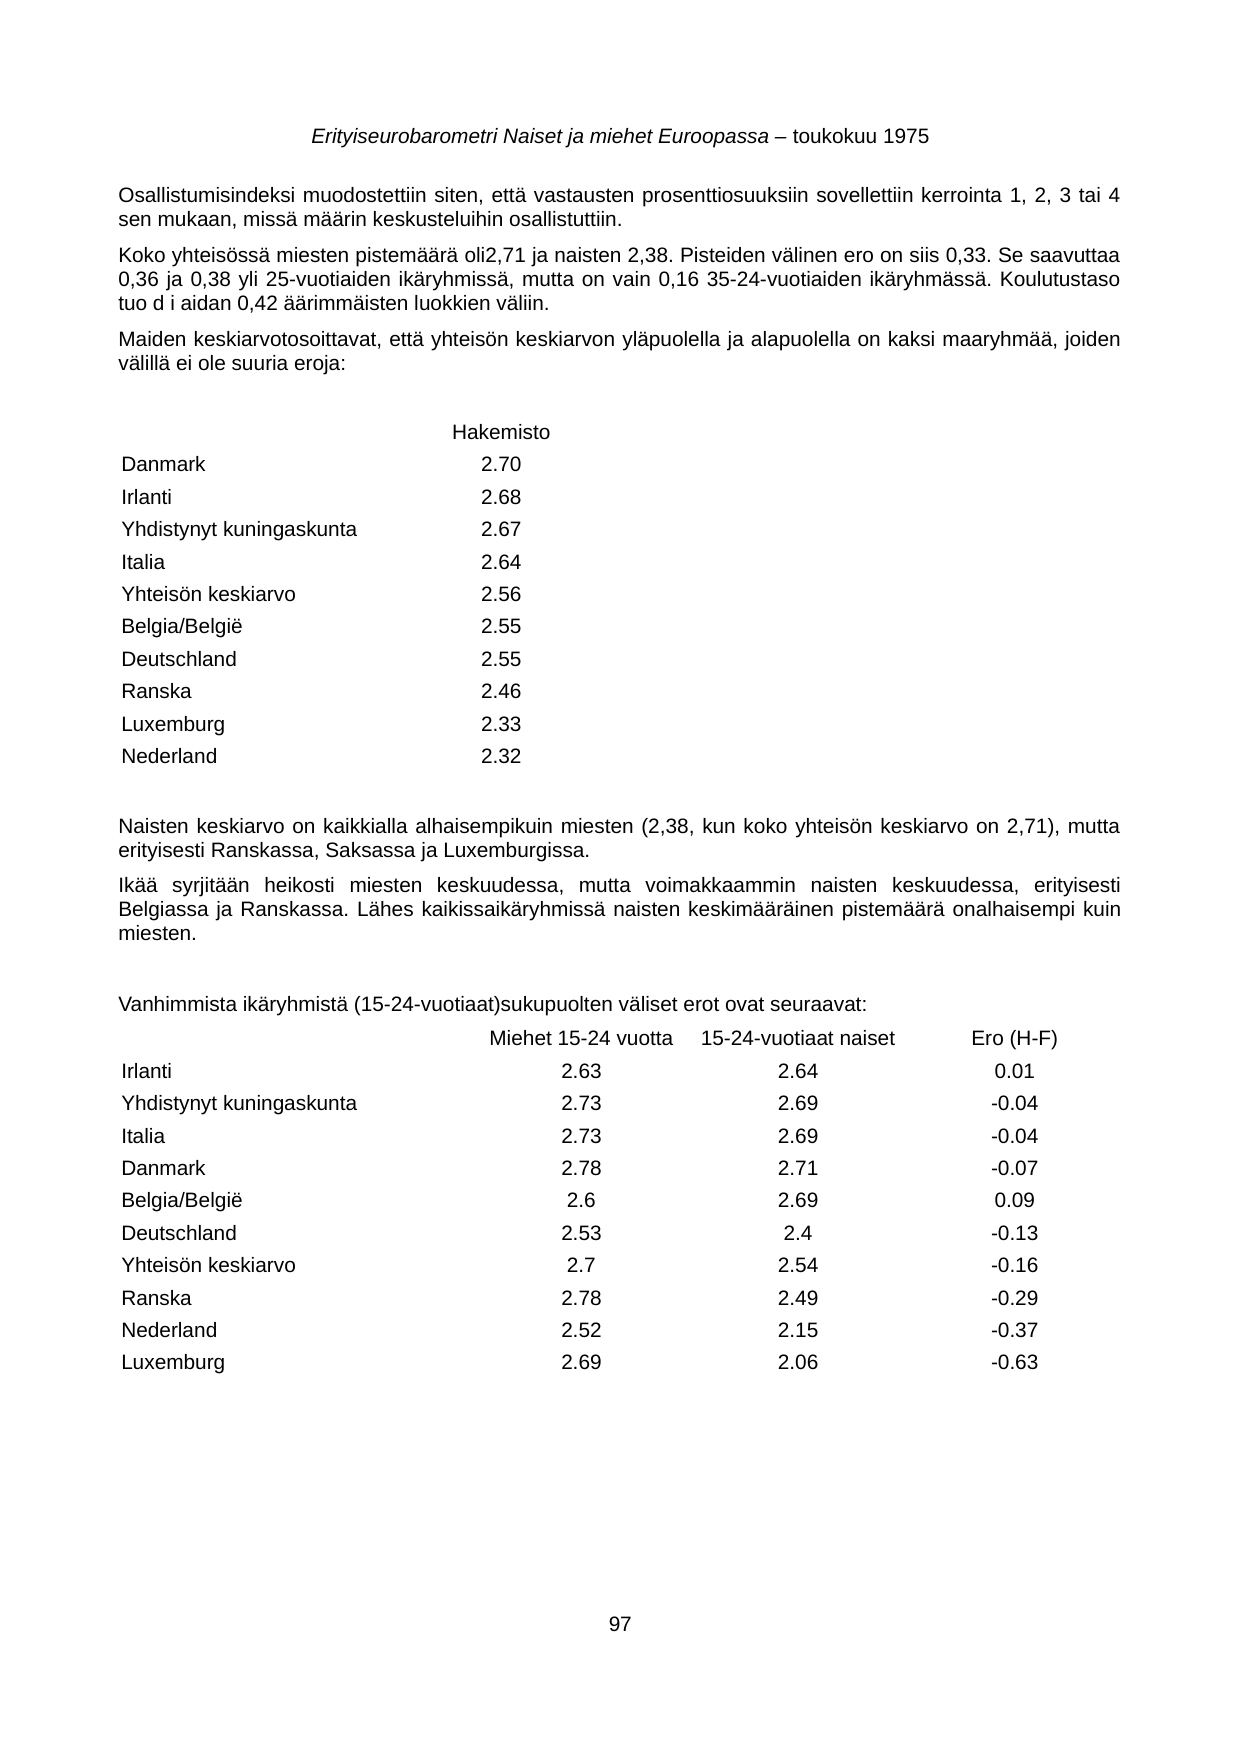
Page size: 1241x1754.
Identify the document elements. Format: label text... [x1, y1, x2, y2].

table_cell -0,37 [906, 1314, 1123, 1346]
table_cell 2,49 [690, 1281, 906, 1314]
text Vanhimmista ikäryhmistä (15-24-vuotiaat)sukupuolten väliset erot ovat seuraavat: [118, 992, 1122, 1016]
table_cell -0,04 [906, 1087, 1123, 1119]
table_header Miehet 15-24 vuotta [473, 1022, 689, 1054]
table_cell 2,4 [690, 1216, 906, 1249]
table_cell 2,69 [690, 1087, 906, 1119]
table_cell -0,29 [906, 1281, 1123, 1314]
table_cell Luxemburg [118, 707, 432, 740]
table_cell Irlanti [118, 1055, 473, 1087]
table_cell 2,73 [473, 1119, 689, 1152]
table_cell Nederland [118, 1314, 473, 1346]
table_cell 0,01 [906, 1055, 1123, 1087]
table_cell Irlanti [118, 481, 432, 513]
table_cell 2,55 [432, 643, 570, 675]
table_cell 2,32 [432, 740, 570, 772]
table_cell 0,09 [906, 1184, 1123, 1216]
table_cell 2,63 [473, 1055, 689, 1087]
table_cell Italia [118, 1119, 473, 1152]
table_cell Yhdistynyt kuningaskunta [118, 513, 432, 545]
table_cell Ranska [118, 1281, 473, 1314]
table_cell Deutschland [118, 1216, 473, 1249]
table_cell Yhdistynyt kuningaskunta [118, 1087, 473, 1119]
table_cell Deutschland [118, 643, 432, 675]
table_cell Yhteisön keskiarvo [118, 578, 432, 610]
text Naisten keskiarvo on kaikkialla alhaisempikuin miesten (2,38, kun koko yhteisön keskiarvo on 2,71), mutta erityisesti Ranskassa, Saksassa ja Luxemburgissa. [118, 813, 1122, 861]
table_cell 2,53 [473, 1216, 689, 1249]
table_cell 2,69 [690, 1119, 906, 1152]
table_cell 2,78 [473, 1281, 689, 1314]
table_cell -0,63 [906, 1346, 1123, 1378]
table_cell 2,64 [690, 1055, 906, 1087]
table_cell 2,69 [690, 1184, 906, 1216]
text Maiden keskiarvotosoittavat, että yhteisön keskiarvon yläpuolella ja alapuolella on kaksi maaryhmää, joiden välillä ei ole suuria eroja: [118, 326, 1122, 374]
table_cell 2,55 [432, 610, 570, 642]
table_cell Italia [118, 545, 432, 578]
table_header Hakemisto [432, 416, 570, 448]
table_cell -0,13 [906, 1216, 1123, 1249]
table_cell -0,16 [906, 1249, 1123, 1281]
table_cell 2,7 [473, 1249, 689, 1281]
table_header [118, 416, 432, 448]
table_cell Belgia/België [118, 610, 432, 642]
table_cell 2,6 [473, 1184, 689, 1216]
table_cell 2,68 [432, 481, 570, 513]
table_header Ero (H-F) [906, 1022, 1123, 1054]
table_cell 2,52 [473, 1314, 689, 1346]
table_cell Danmark [118, 1152, 473, 1184]
table_cell Nederland [118, 740, 432, 772]
table_cell Yhteisön keskiarvo [118, 1249, 473, 1281]
table_header [118, 1022, 473, 1054]
table_cell 2,06 [690, 1346, 906, 1378]
table_cell 2,67 [432, 513, 570, 545]
table_cell 2,56 [432, 578, 570, 610]
text Ikää syrjitään heikosti miesten keskuudessa, mutta voimakkaammin naisten keskuudessa, erityisesti Belgiassa ja Ranskassa. Lähes kaikissaikäryhmissä naisten keskimääräinen pistemäärä onalhaisempi kuin miesten. [118, 873, 1122, 945]
table_cell Danmark [118, 448, 432, 481]
table_header 15-24-vuotiaat naiset [690, 1022, 906, 1054]
table_cell 2,64 [432, 545, 570, 578]
text Koko yhteisössä miesten pistemäärä oli2,71 ja naisten 2,38. Pisteiden välinen ero on siis 0,33. Se saavuttaa 0,36 ja 0,38 yli 25-vuotiaiden ikäryhmissä, mutta on vain 0,16 35-24-vuotiaiden ikäryhmässä. Koulutustaso tuo d i aidan 0,42 äärimmäisten luokkien väliin. [118, 243, 1122, 315]
table_cell 2,73 [473, 1087, 689, 1119]
table_cell 2,69 [473, 1346, 689, 1378]
table_cell Luxemburg [118, 1346, 473, 1378]
table_cell 2,71 [690, 1152, 906, 1184]
table_cell 2,78 [473, 1152, 689, 1184]
text Osallistumisindeksi muodostettiin siten, että vastausten prosenttiosuuksiin sovellettiin kerrointa 1, 2, 3 tai 4 sen mukaan, missä määrin keskusteluihin osallistuttiin. [118, 183, 1122, 231]
table_cell 2,70 [432, 448, 570, 481]
table_cell Ranska [118, 675, 432, 707]
table_cell -0,07 [906, 1152, 1123, 1184]
table_cell 2,33 [432, 707, 570, 740]
table_cell Belgia/België [118, 1184, 473, 1216]
table_cell 2,15 [690, 1314, 906, 1346]
table_cell -0,04 [906, 1119, 1123, 1152]
table_cell 2,54 [690, 1249, 906, 1281]
table_cell 2,46 [432, 675, 570, 707]
